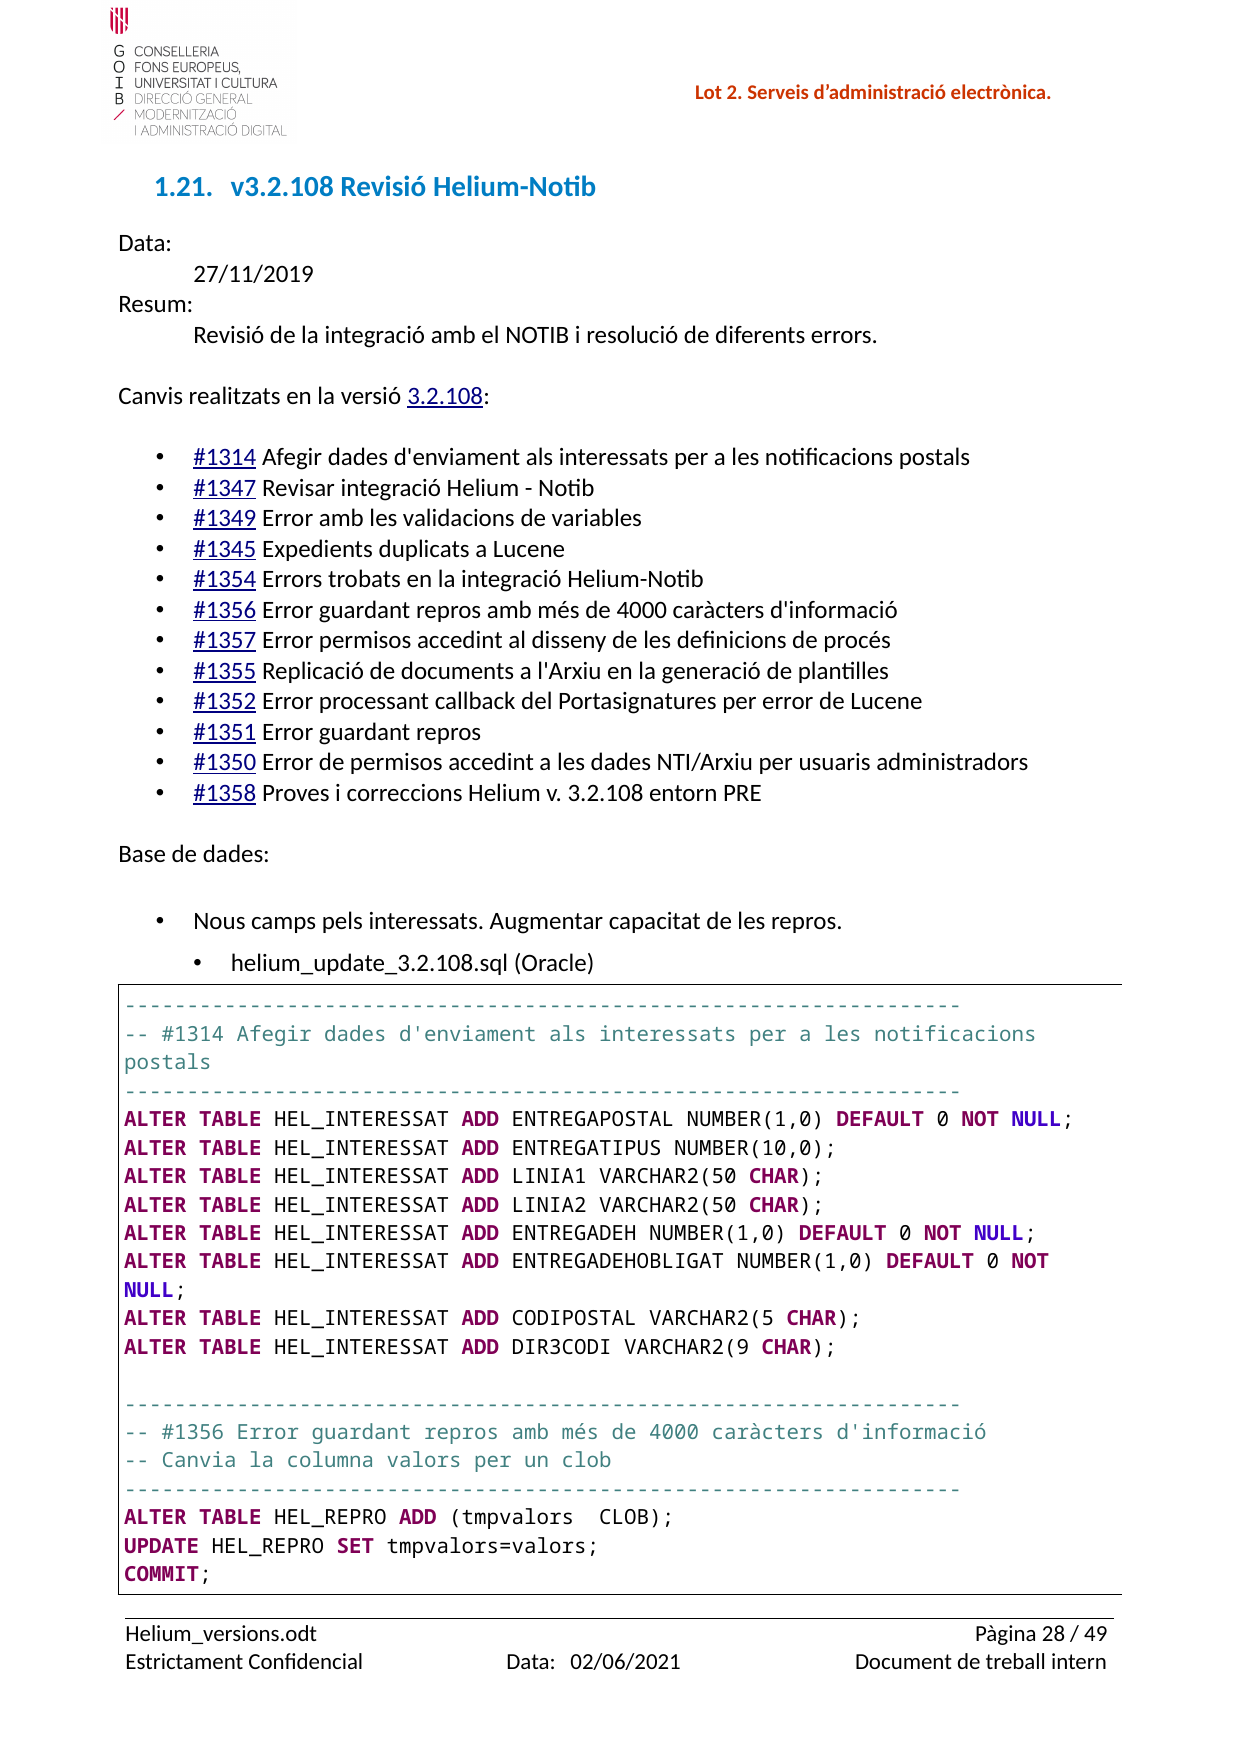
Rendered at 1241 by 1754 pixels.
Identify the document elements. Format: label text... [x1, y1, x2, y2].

list #1349 Error amb les validacions de variables [156, 502, 1122, 533]
list #1358 Proves i correccions Helium v. 3.2.108 entorn PRE [156, 777, 1122, 807]
picture [100, 0, 297, 144]
list Nous camps pels interessats. Augmentar capacitat de les repros. [156, 905, 1122, 936]
list #1351 Error guardant repros [156, 716, 1122, 746]
list #1347 Revisar integració Helium - Notib [156, 472, 1122, 502]
text Canvis realitzats en la versió 3.2.108: [118, 380, 1122, 411]
text Revisió de la integració amb el NOTIB i resolució de diferents errors. [118, 319, 1122, 350]
list #1357 Error permisos accedint al disseny de les definicions de procés [156, 624, 1122, 655]
text Data: [118, 228, 1122, 258]
list #1350 Error de permisos accedint a les dades NTI/Arxiu per usuaris administradors [156, 746, 1122, 777]
subtitle v3.2.108 Revisió Helium-Notib [153, 168, 1122, 204]
table_header ------------------------------------------------------------------- -- #1314 Afegir dades d'enviament als interessats per a les notificacions postals ------------------------------------------------------------------- ALTER TABLE HEL_INTERESSAT ADD ENTREGAPOSTAL NUMBER(1,0) DEFAULT 0 NOT NULL; ALTER TABLE HEL_INTERESSAT ADD ENTREGATIPUS NUMBER(10,0); ALTER TABLE HEL_INTERESSAT ADD LINIA1 VARCHAR2(50 CHAR); ALTER TABLE HEL_INTERESSAT ADD LINIA2 VARCHAR2(50 CHAR); ALTER TABLE HEL_INTERESSAT ADD ENTREGADEH NUMBER(1,0) DEFAULT 0 NOT NULL; ALTER TABLE HEL_INTERESSAT ADD ENTREGADEHOBLIGAT NUMBER(1,0) DEFAULT 0 NOT NULL; ALTER TABLE HEL_INTERESSAT ADD CODIPOSTAL VARCHAR2(5 CHAR); ALTER TABLE HEL_INTERESSAT ADD DIR3CODI VARCHAR2(9 CHAR); ------------------------------------------------------------------- -- #1356 Error guardant repros amb més de 4000 caràcters d'informació -- Canvia la columna valors per un clob ------------------------------------------------------------------- ALTER TABLE HEL_REPRO ADD (tmpvalors CLOB); UPDATE HEL_REPRO SET tmpvalors=valors; COMMIT; [119, 985, 1122, 1593]
list helium_update_3.2.108.sql (Oracle) [193, 947, 1122, 978]
text Base de dades: [118, 838, 1122, 868]
list #1345 Expedients duplicats a Lucene [156, 533, 1122, 563]
list #1354 Errors trobats en la integració Helium-Notib [156, 563, 1122, 594]
list #1352 Error processant callback del Portasignatures per error de Lucene [156, 685, 1122, 716]
text Resum: [118, 289, 1122, 319]
list #1356 Error guardant repros amb més de 4000 caràcters d'informació [156, 594, 1122, 624]
list #1355 Replicació de documents a l'Arxiu en la generació de plantilles [156, 655, 1122, 685]
list #1314 Afegir dades d'enviament als interessats per a les notificacions postals [156, 441, 1122, 472]
text 27/11/2019 [118, 258, 1122, 289]
